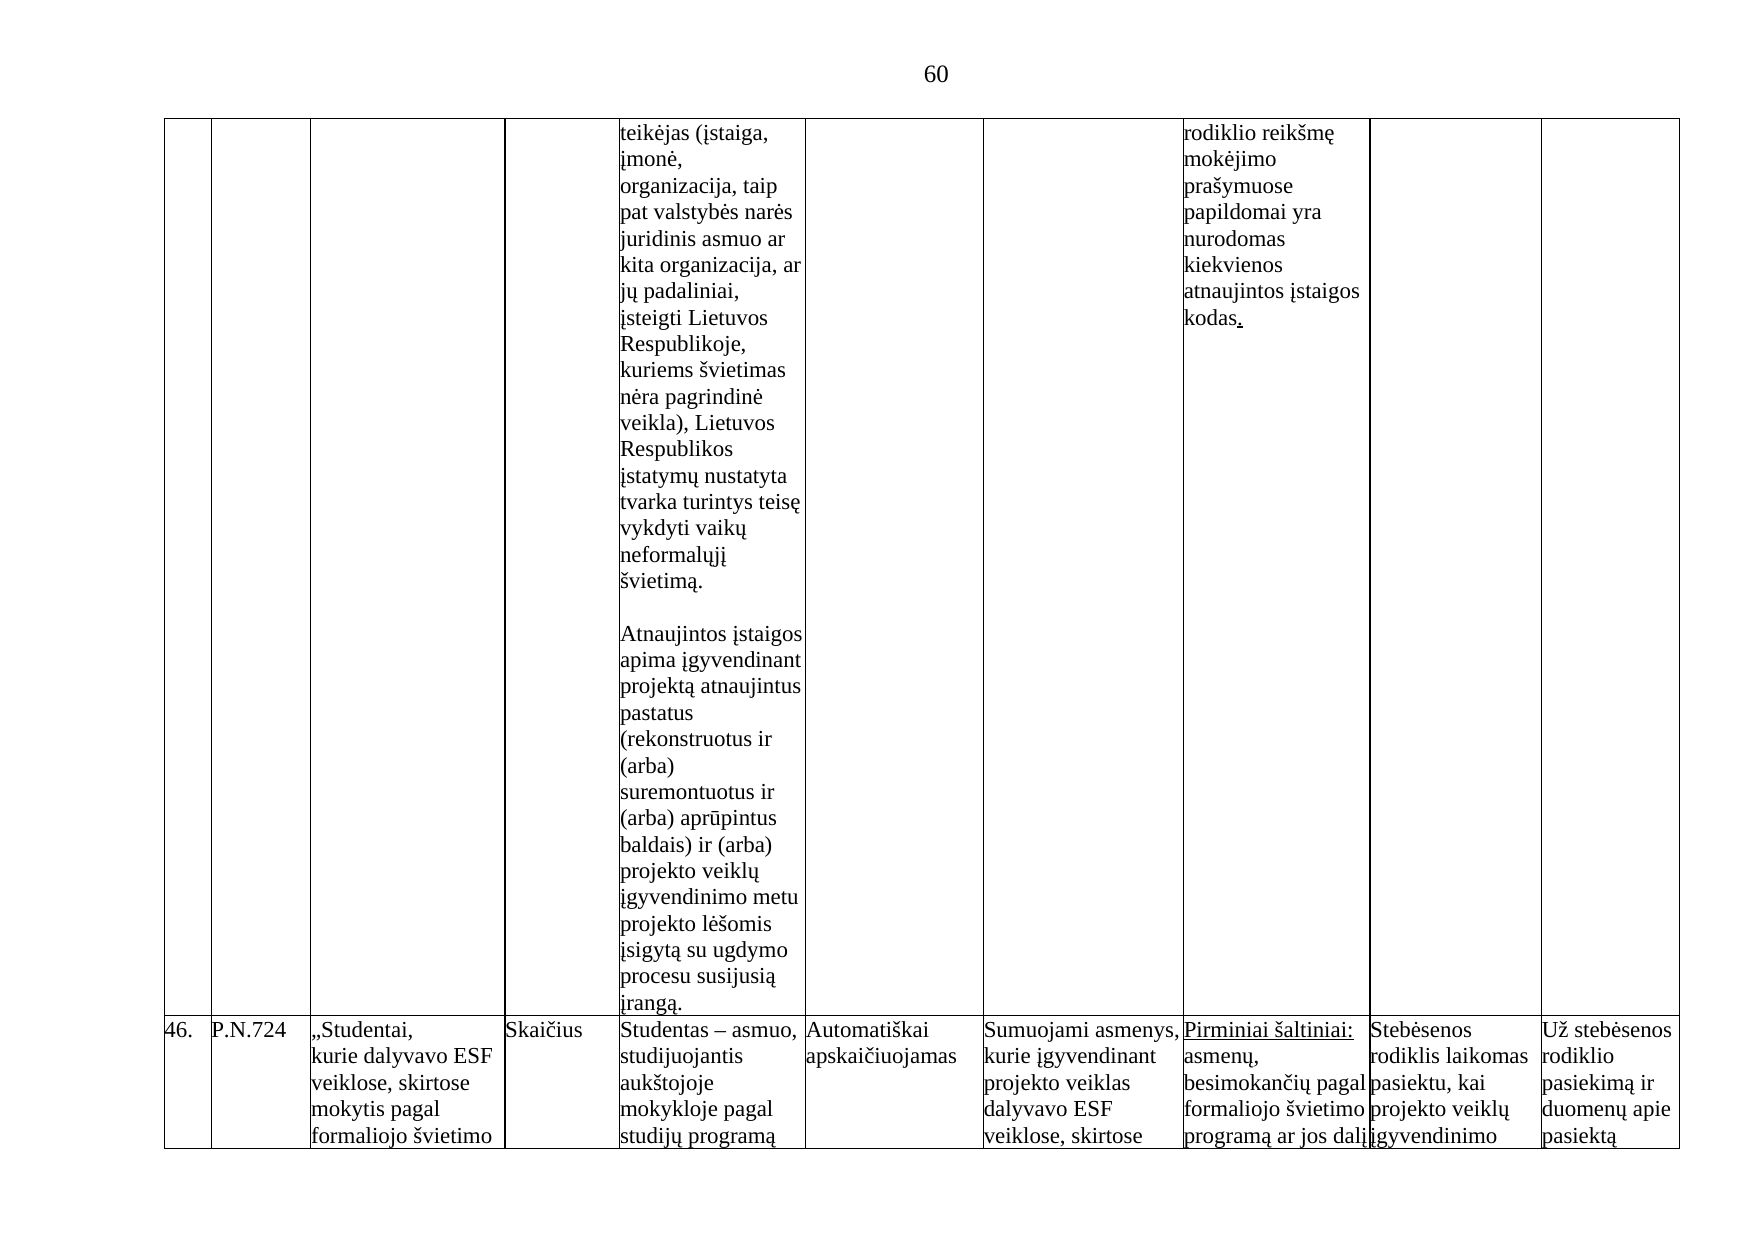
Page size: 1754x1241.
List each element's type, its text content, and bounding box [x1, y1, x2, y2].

table_cell P.N.724 [212, 1016, 310, 1148]
table_cell [1542, 119, 1679, 1015]
table_cell „Studentai, kurie dalyvavo ESF veiklose, skirtose mokytis pagal formaliojo švietimo [311, 1016, 504, 1148]
table_cell Skaičius [506, 1016, 619, 1148]
table_cell teikėjas (įstaiga, įmonė, organizacija, taip pat valstybės narės juridinis asmuo ar kita organizacija, ar jų padaliniai, įsteigti Lietuvos Respublikoje, kuriems švietimas nėra pagrindinė veikla), Lietuvos Respublikos įstatymų nustatyta tvarka turintys teisę vykdyti vaikų neformalųjį švietimą. Atnaujintos įstaigos apima įgyvendinant projektą atnaujintus pastatus (rekonstruotus ir (arba) suremontuotus ir (arba) aprūpintus baldais) ir (arba) projekto veiklų įgyvendinimo metu projekto lėšomis įsigytą su ugdymo procesu susijusią įrangą. [620, 119, 805, 1015]
table_cell [506, 119, 619, 1015]
table_cell [212, 119, 310, 1015]
table_cell Stebėsenos rodiklis laikomas pasiektu, kai projekto veiklų įgyvendinimo [1371, 1016, 1541, 1148]
table_cell [806, 119, 983, 1015]
table_cell [1371, 119, 1541, 1015]
table_cell Automatiškai apskaičiuojamas [806, 1016, 983, 1148]
table_cell Už stebėsenos rodiklio pasiekimą ir duomenų apie pasiektą [1542, 1016, 1679, 1148]
table_cell 46. [165, 1016, 211, 1148]
table_cell rodiklio reikšmę mokėjimo prašymuose papildomai yra nurodomas kiekvienos atnaujintos įstaigos kodas. [1184, 119, 1369, 1015]
table_cell Studentas – asmuo, studijuojantis aukštojoje mokykloje pagal studijų programą [620, 1016, 805, 1148]
table_cell [311, 119, 504, 1015]
table_cell [984, 119, 1183, 1015]
table_cell [165, 119, 211, 1015]
table_cell Pirminiai šaltiniai: asmenų, besimokančių pagal formaliojo švietimo programą ar jos dalį [1184, 1016, 1369, 1148]
table_cell Sumuojami asmenys, kurie įgyvendinant projekto veiklas dalyvavo ESF veiklose, skirtose [984, 1016, 1183, 1148]
